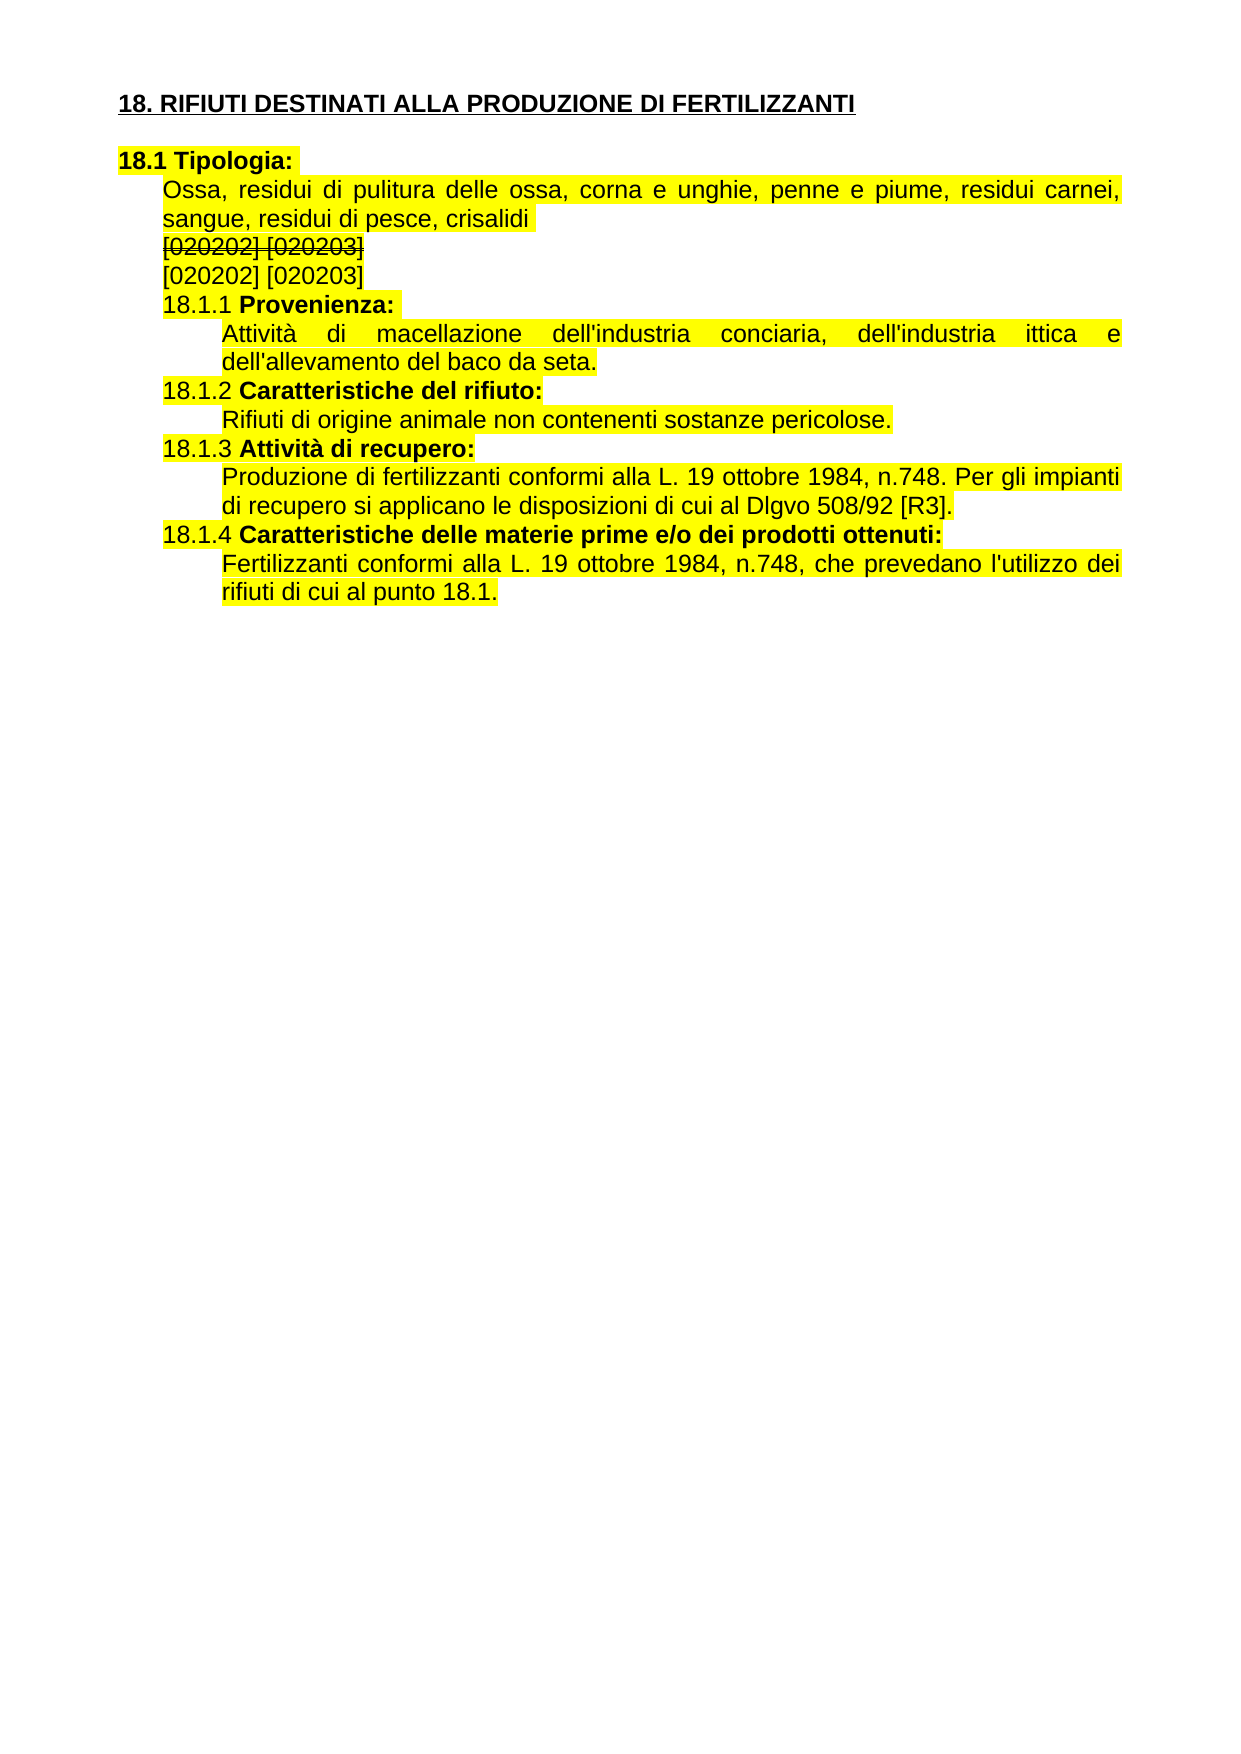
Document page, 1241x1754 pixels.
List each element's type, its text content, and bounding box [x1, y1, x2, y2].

text 18.1.3 Attività di recupero: [162, 434, 1122, 462]
text 18.1.1 Provenienza: [162, 290, 1122, 319]
text 18.1.2 Caratteristiche del rifiuto: [162, 376, 1122, 405]
subtitle 18.1 Tipologia: [118, 146, 1122, 175]
text Fertilizzanti conformi alla L. 19 ottobre 1984, n.748, che prevedano l'utilizzo dei rifiuti di cui al punto 18.1. [222, 549, 1122, 606]
text Ossa, residui di pulitura delle ossa, corna e unghie, penne e piume, residui carnei, sangue, residui di pesce, crisalidi [162, 175, 1122, 232]
text 18.1.4 Caratteristiche delle materie prime e/o dei prodotti ottenuti: [162, 520, 1122, 549]
text [020202] [020203] [162, 261, 1122, 290]
text Produzione di fertilizzanti conformi alla L. 19 ottobre 1984, n.748. Per gli impianti di recupero si applicano le disposizioni di cui al Dlgvo 508/92 [R3]. [222, 462, 1122, 520]
text Rifiuti di origine animale non contenenti sostanze pericolose. [222, 405, 1122, 434]
text Attività di macellazione dell'industria conciaria, dell'industria ittica e dell'allevamento del baco da seta. [222, 319, 1122, 376]
text [020202] [020203] [162, 232, 1122, 261]
text 18. RIFIUTI DESTINATI ALLA PRODUZIONE DI FERTILIZZANTI [118, 89, 1122, 117]
